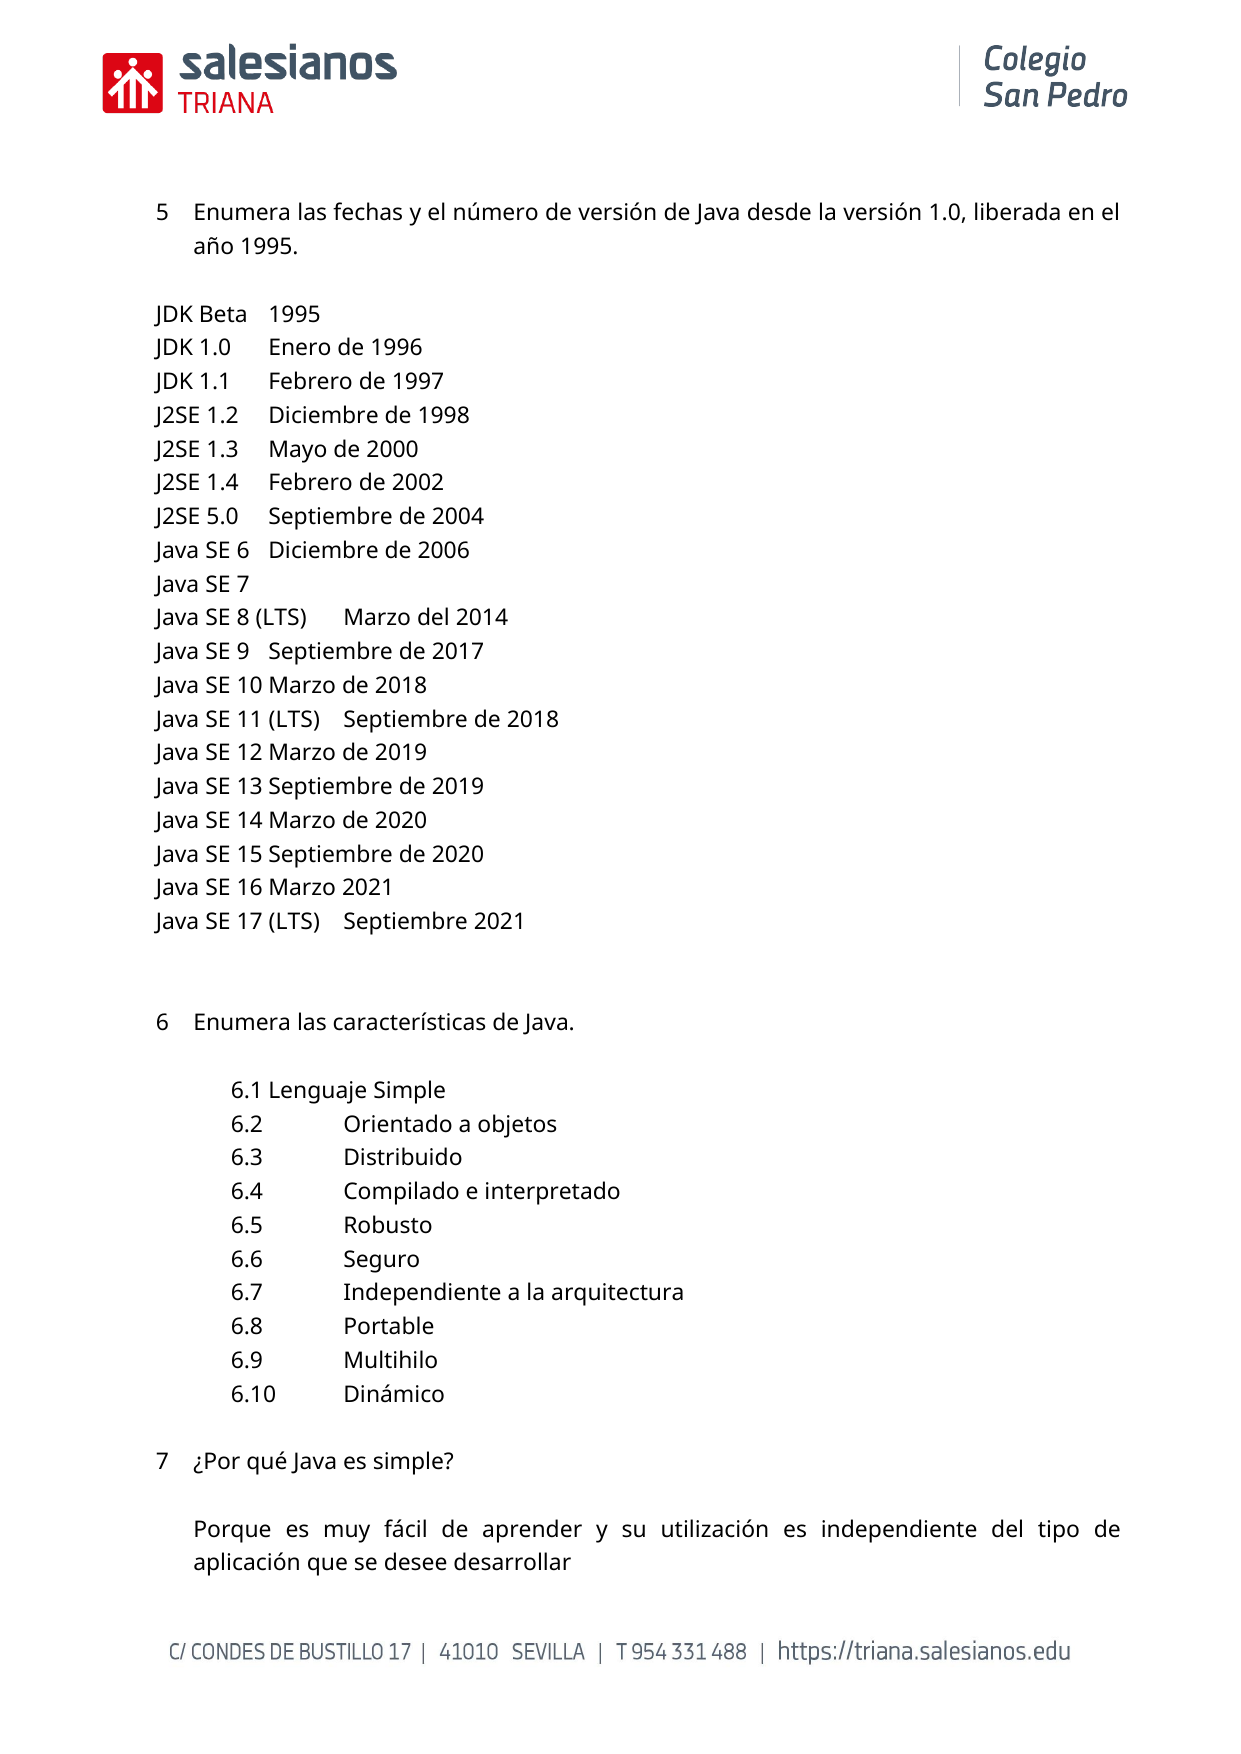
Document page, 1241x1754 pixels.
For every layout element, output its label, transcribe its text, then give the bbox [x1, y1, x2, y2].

text Java SE 8 (LTS) Marzo del 2014 [156, 601, 1122, 632]
list Compilado e interpretado [231, 1175, 1122, 1206]
text Java SE 7 [156, 567, 1122, 599]
text JDK 1.1 Febrero de 1997 [156, 365, 1122, 396]
text J2SE 5.0 Septiembre de 2004 [156, 500, 1122, 531]
text J2SE 1.4 Febrero de 2002 [156, 466, 1122, 497]
text Java SE 6 Diciembre de 2006 [156, 534, 1122, 565]
list ¿Por qué Java es simple? [156, 1445, 1122, 1476]
list Portable [231, 1310, 1122, 1341]
text Java SE 11 (LTS) Septiembre de 2018 [156, 702, 1122, 734]
text J2SE 1.3 Mayo de 2000 [156, 432, 1122, 464]
list Distribuido [231, 1141, 1122, 1172]
text JDK 1.0 Enero de 1996 [156, 331, 1122, 362]
text Java SE 14 Marzo de 2020 [156, 804, 1122, 835]
picture [0, 1632, 1241, 1699]
text Java SE 13 Septiembre de 2019 [156, 770, 1122, 801]
text Java SE 10 Marzo de 2018 [156, 669, 1122, 700]
text Java SE 12 Marzo de 2019 [156, 736, 1122, 767]
list Dinámico [231, 1377, 1122, 1409]
list Orientado a objetos [231, 1107, 1122, 1139]
list Multihilo [231, 1344, 1122, 1375]
text Java SE 17 (LTS) Septiembre 2021 [156, 905, 1122, 936]
picture [93, 28, 402, 125]
text Java SE 16 Marzo 2021 [156, 871, 1122, 902]
text J2SE 1.2 Diciembre de 1998 [156, 399, 1122, 430]
list Lenguaje Simple [231, 1074, 1122, 1105]
list Enumera las características de Java. [156, 1006, 1122, 1037]
text Java SE 15 Septiembre de 2020 [156, 837, 1122, 869]
text JDK Beta 1995 [156, 297, 1122, 329]
list Enumera las fechas y el número de versión de Java desde la versión 1.0, liberada en el año 1995. [156, 196, 1122, 261]
list Independiente a la arquitectura [231, 1276, 1122, 1307]
text Java SE 9 Septiembre de 2017 [156, 635, 1122, 666]
text Porque es muy fácil de aprender y su utilización es independiente del tipo de aplicación que se desee desarrollar [156, 1512, 1122, 1577]
picture [951, 32, 1136, 122]
list Robusto [231, 1209, 1122, 1240]
list Seguro [231, 1242, 1122, 1274]
